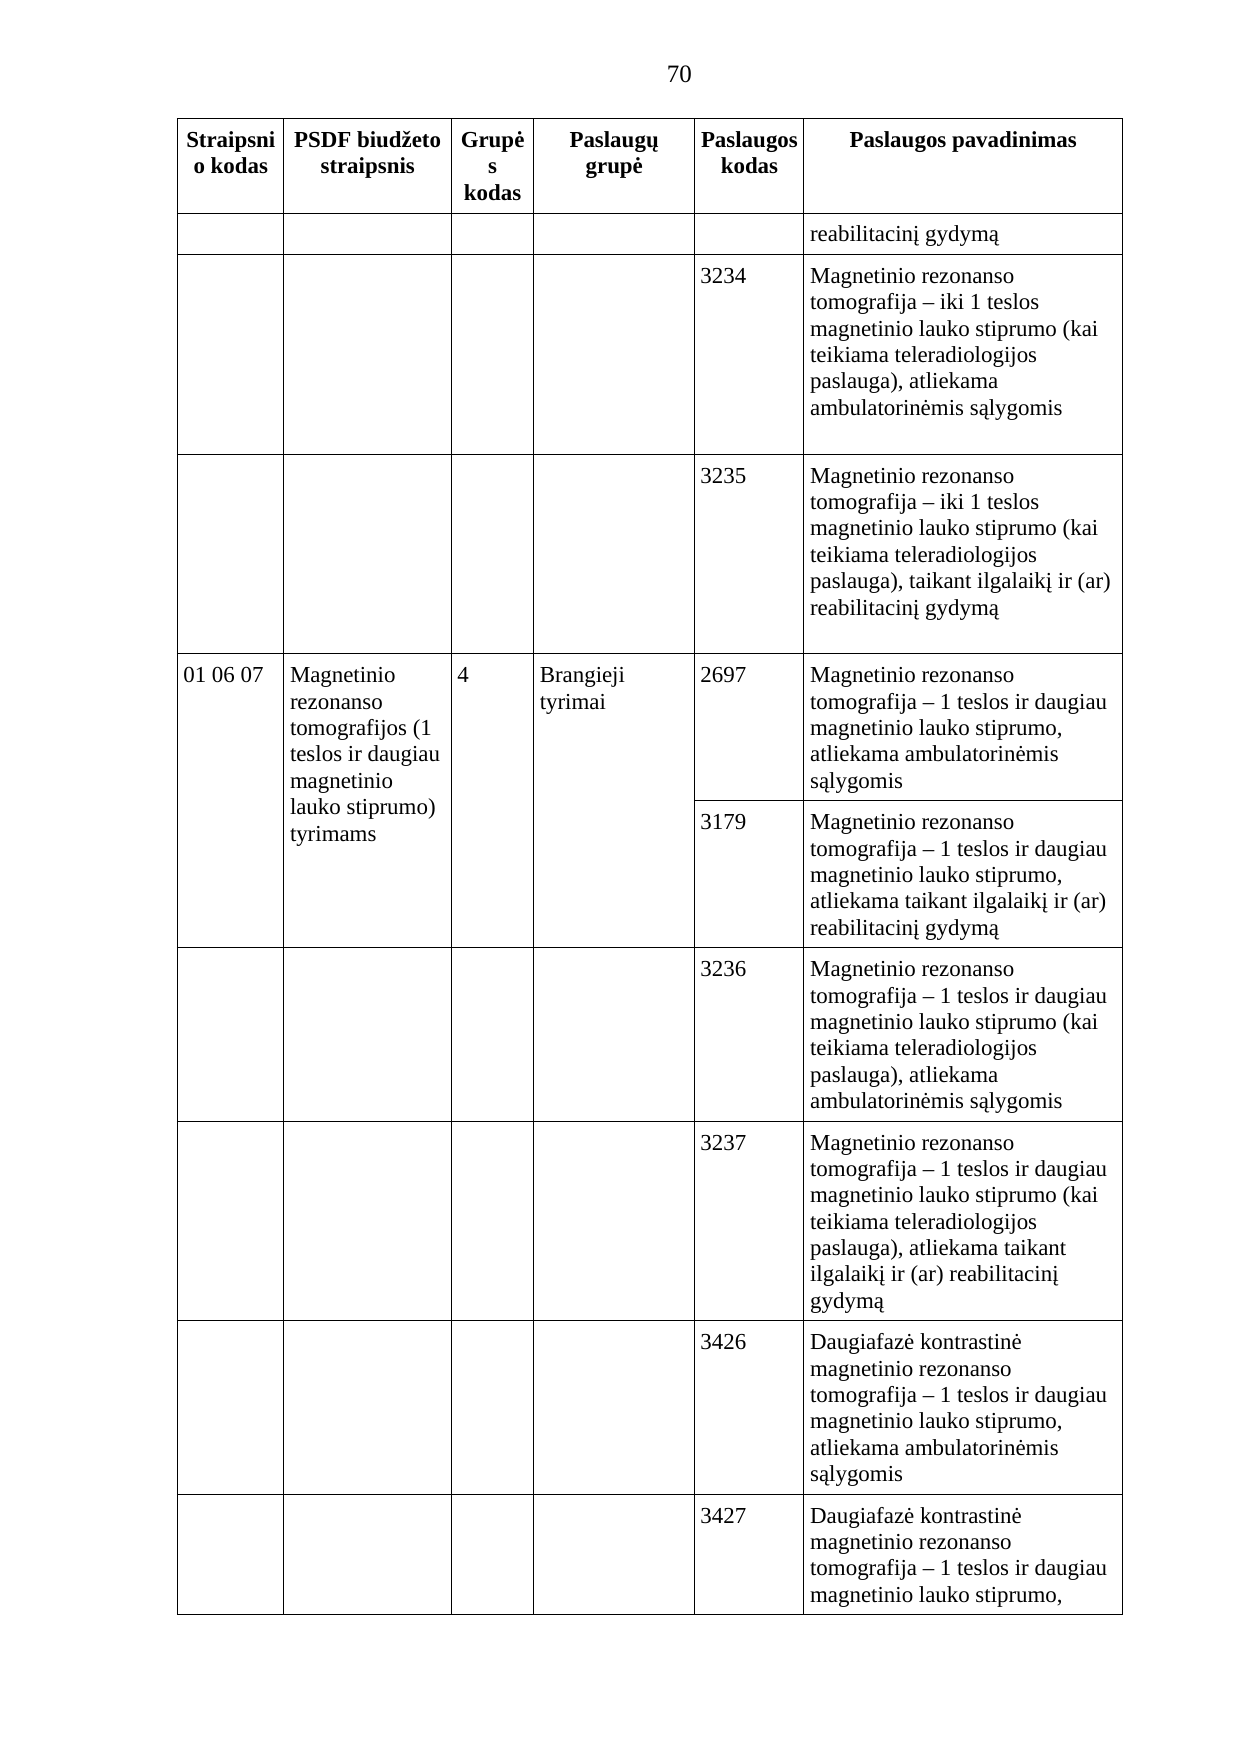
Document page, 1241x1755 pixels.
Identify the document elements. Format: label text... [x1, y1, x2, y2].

table_cell [178, 214, 283, 254]
table_cell [452, 214, 533, 254]
table_cell [178, 800, 283, 947]
table_cell [534, 1495, 694, 1614]
table_cell Daugiafazė kontrastinė magnetinio rezonanso tomografija – 1 teslos ir daugiau magnetinio lauko stiprumo, [804, 1495, 1122, 1614]
table_cell Magnetinio rezonanso tomografija – iki 1 teslos magnetinio lauko stiprumo (kai teikiama teleradiologijos paslauga), taikant ilgalaikį ir (ar) reabilitacinį gydymą [804, 455, 1122, 653]
table_header PSDF biudžeto straipsnis [284, 119, 451, 212]
table_cell [284, 455, 451, 653]
table_cell [284, 214, 451, 254]
table_cell [534, 1321, 694, 1494]
table_header Paslaugos pavadinimas [804, 119, 1122, 212]
table_header Paslaugos kodas [695, 119, 803, 212]
table_cell 3426 [695, 1321, 803, 1494]
table_cell 4 [452, 654, 533, 800]
table_cell [452, 1122, 533, 1320]
table_cell [695, 214, 803, 254]
table_cell [534, 1122, 694, 1320]
table_cell [534, 255, 694, 454]
table_cell 3235 [695, 455, 803, 653]
table_header Grupės kodas [452, 119, 533, 212]
table_cell 01 06 07 [178, 654, 283, 800]
table_cell [452, 455, 533, 653]
table_cell 3234 [695, 255, 803, 454]
table_cell [534, 948, 694, 1121]
table_cell [284, 948, 451, 1121]
table_cell [284, 1122, 451, 1320]
table_cell reabilitacinį gydymą [804, 214, 1122, 254]
table_cell Magnetinio rezonanso tomografija – 1 teslos ir daugiau magnetinio lauko stiprumo, atliekama ambulatorinėmis sąlygomis [804, 654, 1122, 800]
table_cell [178, 1321, 283, 1494]
table_cell 3237 [695, 1122, 803, 1320]
table_cell [452, 255, 533, 454]
table_header Paslaugų grupė [534, 119, 694, 212]
table_cell [534, 800, 694, 947]
table_cell [284, 255, 451, 454]
table_cell 3427 [695, 1495, 803, 1614]
table_cell [178, 1495, 283, 1614]
table_cell 3236 [695, 948, 803, 1121]
table_cell Magnetinio rezonanso tomografija – 1 teslos ir daugiau magnetinio lauko stiprumo (kai teikiama teleradiologijos paslauga), atliekama taikant ilgalaikį ir (ar) reabilitacinį gydymą [804, 1122, 1122, 1320]
table_cell [452, 948, 533, 1121]
table_cell Magnetinio rezonanso tomografija – iki 1 teslos magnetinio lauko stiprumo (kai teikiama teleradiologijos paslauga), atliekama ambulatorinėmis sąlygomis [804, 255, 1122, 454]
table_cell [452, 800, 533, 947]
table_cell Magnetinio rezonanso tomografija – 1 teslos ir daugiau magnetinio lauko stiprumo, atliekama taikant ilgalaikį ir (ar) reabilitacinį gydymą [804, 801, 1122, 947]
table_cell [178, 1122, 283, 1320]
table_cell [452, 1495, 533, 1614]
table_cell Brangieji tyrimai [534, 654, 694, 800]
table_cell [178, 255, 283, 454]
table_cell [534, 214, 694, 254]
table_cell Daugiafazė kontrastinė magnetinio rezonanso tomografija – 1 teslos ir daugiau magnetinio lauko stiprumo, atliekama ambulatorinėmis sąlygomis [804, 1321, 1122, 1494]
table_cell [178, 455, 283, 653]
table_cell [452, 1321, 533, 1494]
table_cell [284, 1321, 451, 1494]
table_cell 2697 [695, 654, 803, 800]
table_cell [534, 455, 694, 653]
table_cell Magnetinio rezonanso tomografijos (1 teslos ir daugiau magnetinio lauko stiprumo) tyrimams [284, 654, 451, 947]
table_cell Magnetinio rezonanso tomografija – 1 teslos ir daugiau magnetinio lauko stiprumo (kai teikiama teleradiologijos paslauga), atliekama ambulatorinėmis sąlygomis [804, 948, 1122, 1121]
table_cell [284, 1495, 451, 1614]
table_header Straipsnio kodas [178, 119, 283, 212]
table_cell 3179 [695, 801, 803, 947]
table_cell [178, 948, 283, 1121]
